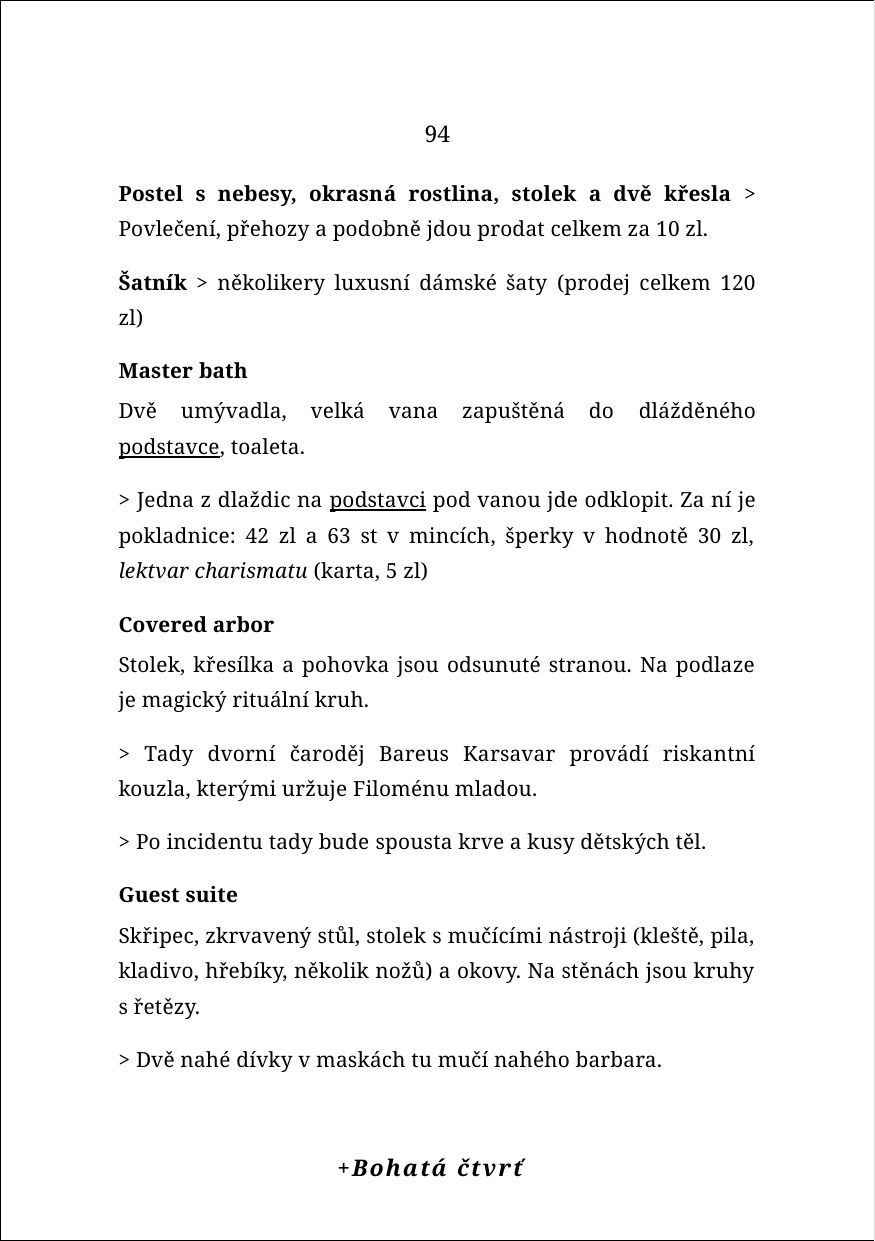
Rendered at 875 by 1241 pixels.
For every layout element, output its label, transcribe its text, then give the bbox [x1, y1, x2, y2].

text Postel s nebesy, okrasná rostlina, stolek a dvě křesla > Povlečení, přehozy a podobně jdou prodat celkem za 10 zl. [118, 179, 756, 243]
subtitle Guest suite [118, 881, 756, 909]
text Dvě umývadla, velká vana zapuštěná do dlážděného podstavce, toaleta. [118, 397, 756, 461]
text > Po incidentu tady bude spousta krve a kusy dětských těl. [118, 827, 756, 856]
subtitle Master bath [118, 356, 756, 385]
text Skřipec, zkrvavený stůl, stolek s mučícími nástroji (kleště, pila, kladivo, hřebíky, několik nožů) a okovy. Na stěnách jsou kruhy s řetězy. [118, 921, 756, 1020]
text Stolek, křesílka a pohovka jsou odsunuté stranou. Na podlaze je magický rituální kruh. [118, 650, 756, 714]
text Šatník > několikery luxusní dámské šaty (prodej celkem 120 zl) [118, 268, 756, 332]
text > Tady dvorní čaroděj Bareus Karsavar provádí riskantní kouzla, kterými uržuje Filoménu mladou. [118, 739, 756, 803]
text > Dvě nahé dívky v maskách tu mučí nahého barbara. [118, 1045, 756, 1073]
text > Jedna z dlaždic na podstavci pod vanou jde odklopit. Za ní je pokladnice: 42 zl a 63 st v mincích, šperky v hodnotě 30 zl, lektvar charismatu (karta, 5 zl) [118, 485, 756, 585]
subtitle Covered arbor [118, 610, 756, 638]
